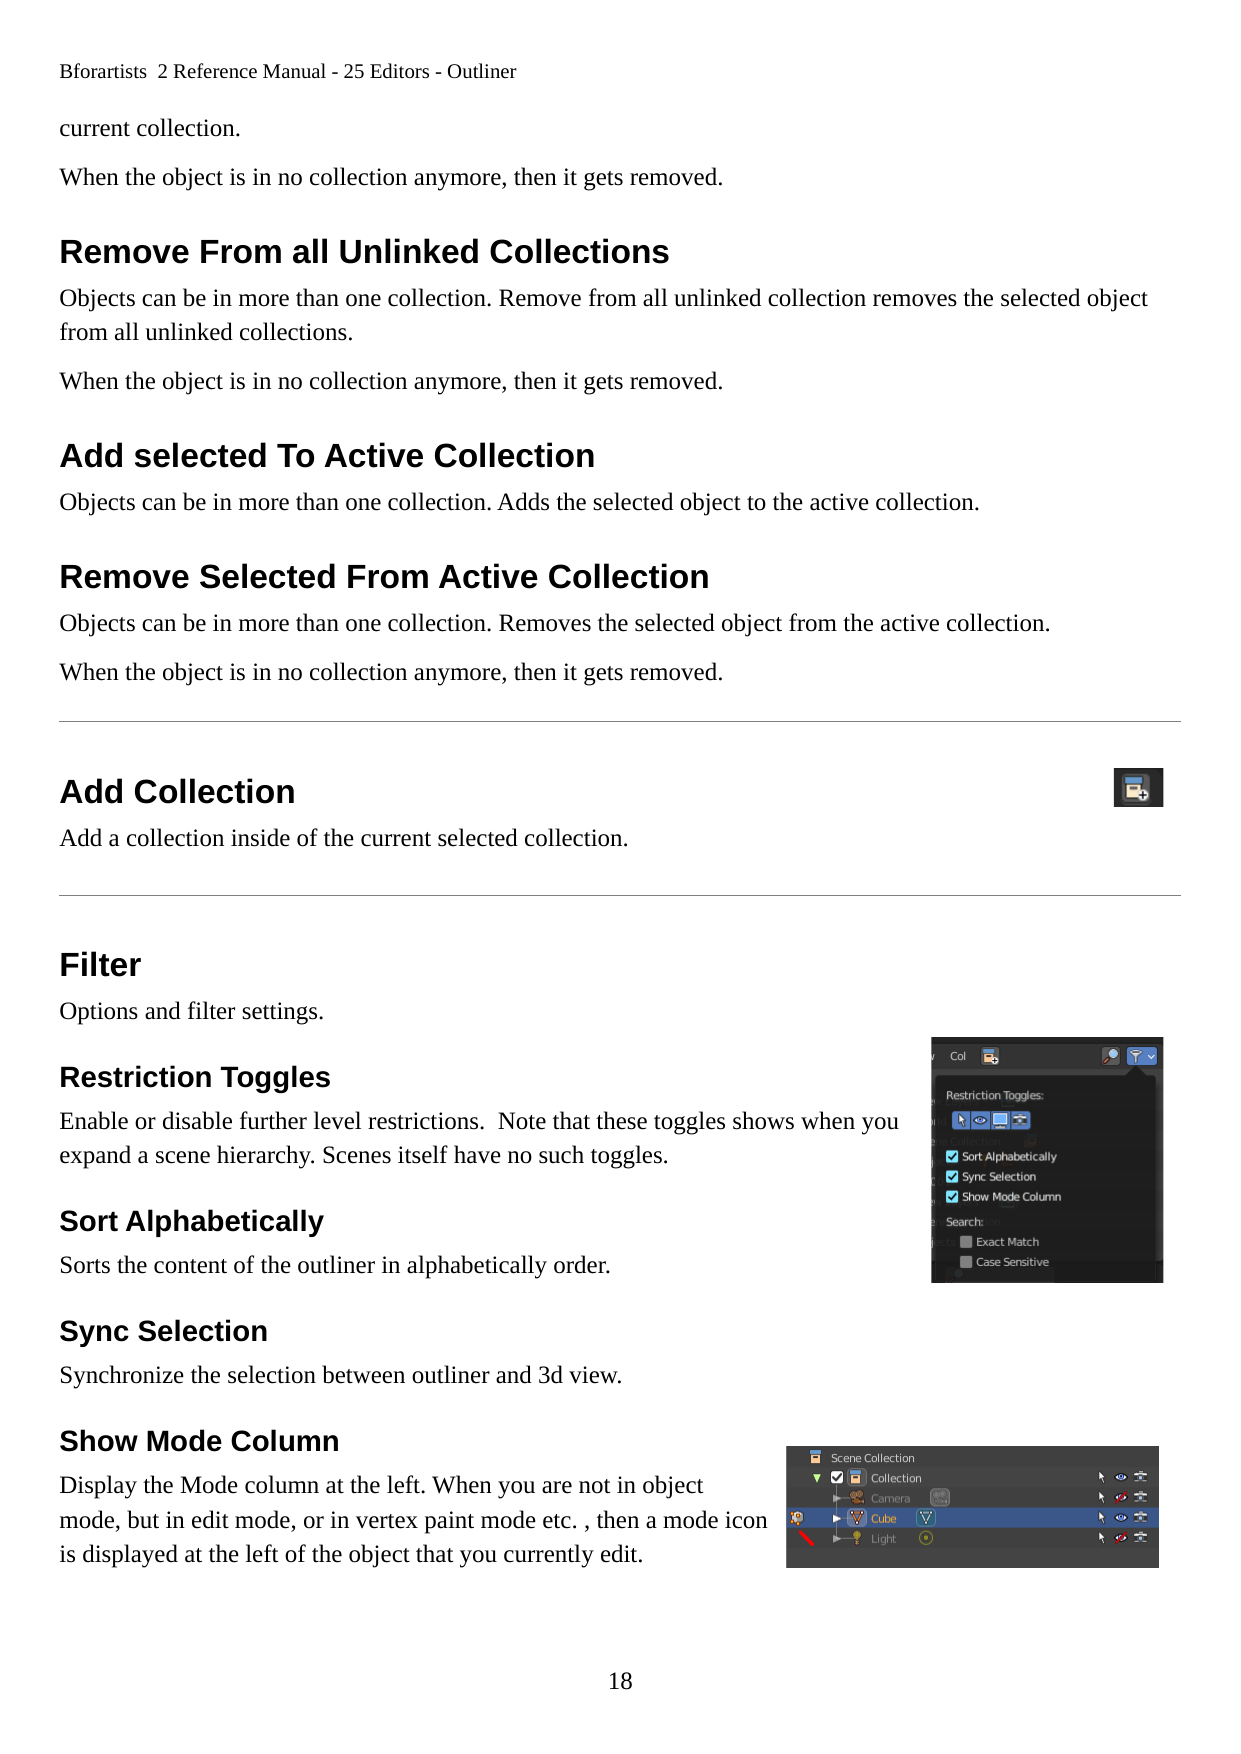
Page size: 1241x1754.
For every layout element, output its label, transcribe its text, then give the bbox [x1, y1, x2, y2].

text Objects can be in more than one collection. Adds the selected object to the active collection. [59, 487, 1181, 516]
subtitle Sort Alphabetically [59, 1204, 931, 1238]
text Enable or disable further level restrictions. Note that these toggles shows when you expand a scene hierarchy. Scenes itself have no such toggles. [59, 1106, 931, 1169]
subtitle [1164, 1204, 1181, 1238]
text Objects can be in more than one collection. Removes the selected object from the active collection. [59, 608, 1181, 637]
picture [931, 1037, 1164, 1283]
text When the object is in no collection anymore, then it gets removed. [59, 366, 1181, 395]
subtitle Add Collection [59, 771, 1181, 810]
text Options and filter settings. [59, 996, 1181, 1025]
subtitle Remove Selected From Active Collection [59, 557, 1181, 596]
subtitle Show Mode Column [59, 1424, 1181, 1458]
picture [1113, 768, 1164, 807]
subtitle [1164, 1060, 1181, 1094]
text Sorts the content of the outliner in alphabetically order. [59, 1251, 931, 1279]
subtitle Sync Selection [59, 1314, 1181, 1348]
subtitle Filter [59, 945, 1181, 984]
text When the object is in no collection anymore, then it gets removed. [59, 162, 1181, 190]
subtitle Add selected To Active Collection [59, 436, 1181, 475]
subtitle Remove From all Unlinked Collections [59, 232, 1181, 270]
picture [786, 1446, 1159, 1568]
text Add a collection inside of the current selected collection. [59, 823, 1181, 851]
text current collection. [59, 113, 1181, 141]
text Objects can be in more than one collection. Remove from all unlinked collection removes the selected object from all unlinked collections. [59, 283, 1181, 346]
text When the object is in no collection anymore, then it gets removed. [59, 657, 1181, 686]
text Synchronize the selection between outliner and 3d view. [59, 1360, 1181, 1389]
subtitle Restriction Toggles [59, 1060, 931, 1094]
text Display the Mode column at the left. When you are not in object mode, but in edit mode, or in vertex paint mode etc. , then a mode icon is displayed at the left of the object that you currently edit. [59, 1470, 786, 1568]
